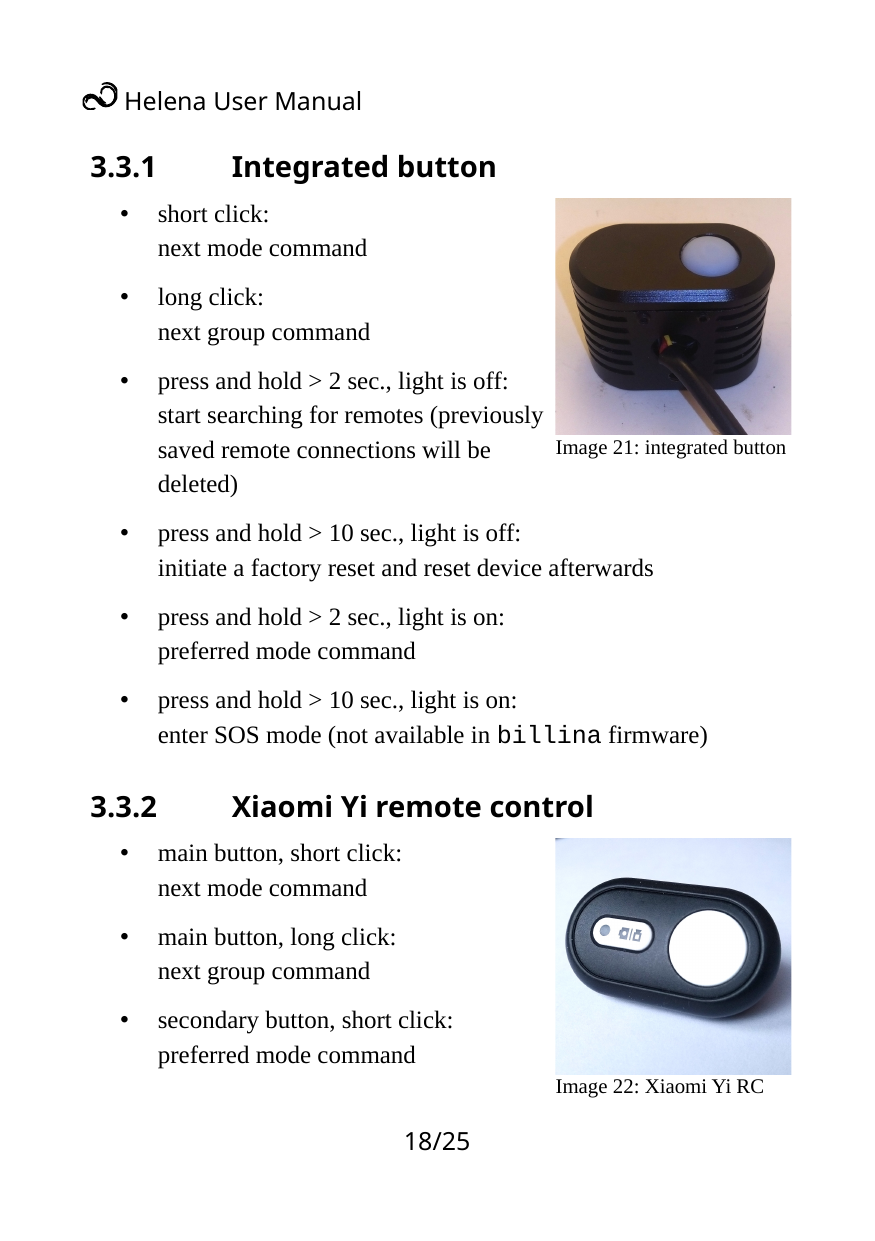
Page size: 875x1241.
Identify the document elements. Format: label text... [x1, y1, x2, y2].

list Image 21: integrated button [555, 435, 791, 459]
list main button, long click: next group command [120, 922, 555, 985]
list Image 22: Xiaomi Yi RC [555, 1075, 791, 1098]
list press and hold > 10 sec., light is off: initiate a factory reset and reset device afterwards [120, 518, 791, 582]
list main button, short click: next mode command [120, 838, 555, 902]
picture [555, 198, 792, 435]
list long click: next group command [120, 282, 555, 346]
list short click: next mode command [120, 199, 555, 262]
subtitle Xiaomi Yi remote control [83, 786, 791, 826]
list press and hold > 2 sec., light is on: preferred mode command [120, 602, 791, 665]
list secondary button, short click: preferred mode command [120, 1005, 555, 1069]
list press and hold > 2 sec., light is off: start searching for remotes (previously saved remote connections will be deleted) [120, 366, 791, 498]
list press and hold > 10 sec., light is on: enter SOS mode (not available in billina firmware) [120, 686, 791, 751]
picture [555, 838, 792, 1075]
subtitle Integrated button [83, 147, 791, 186]
